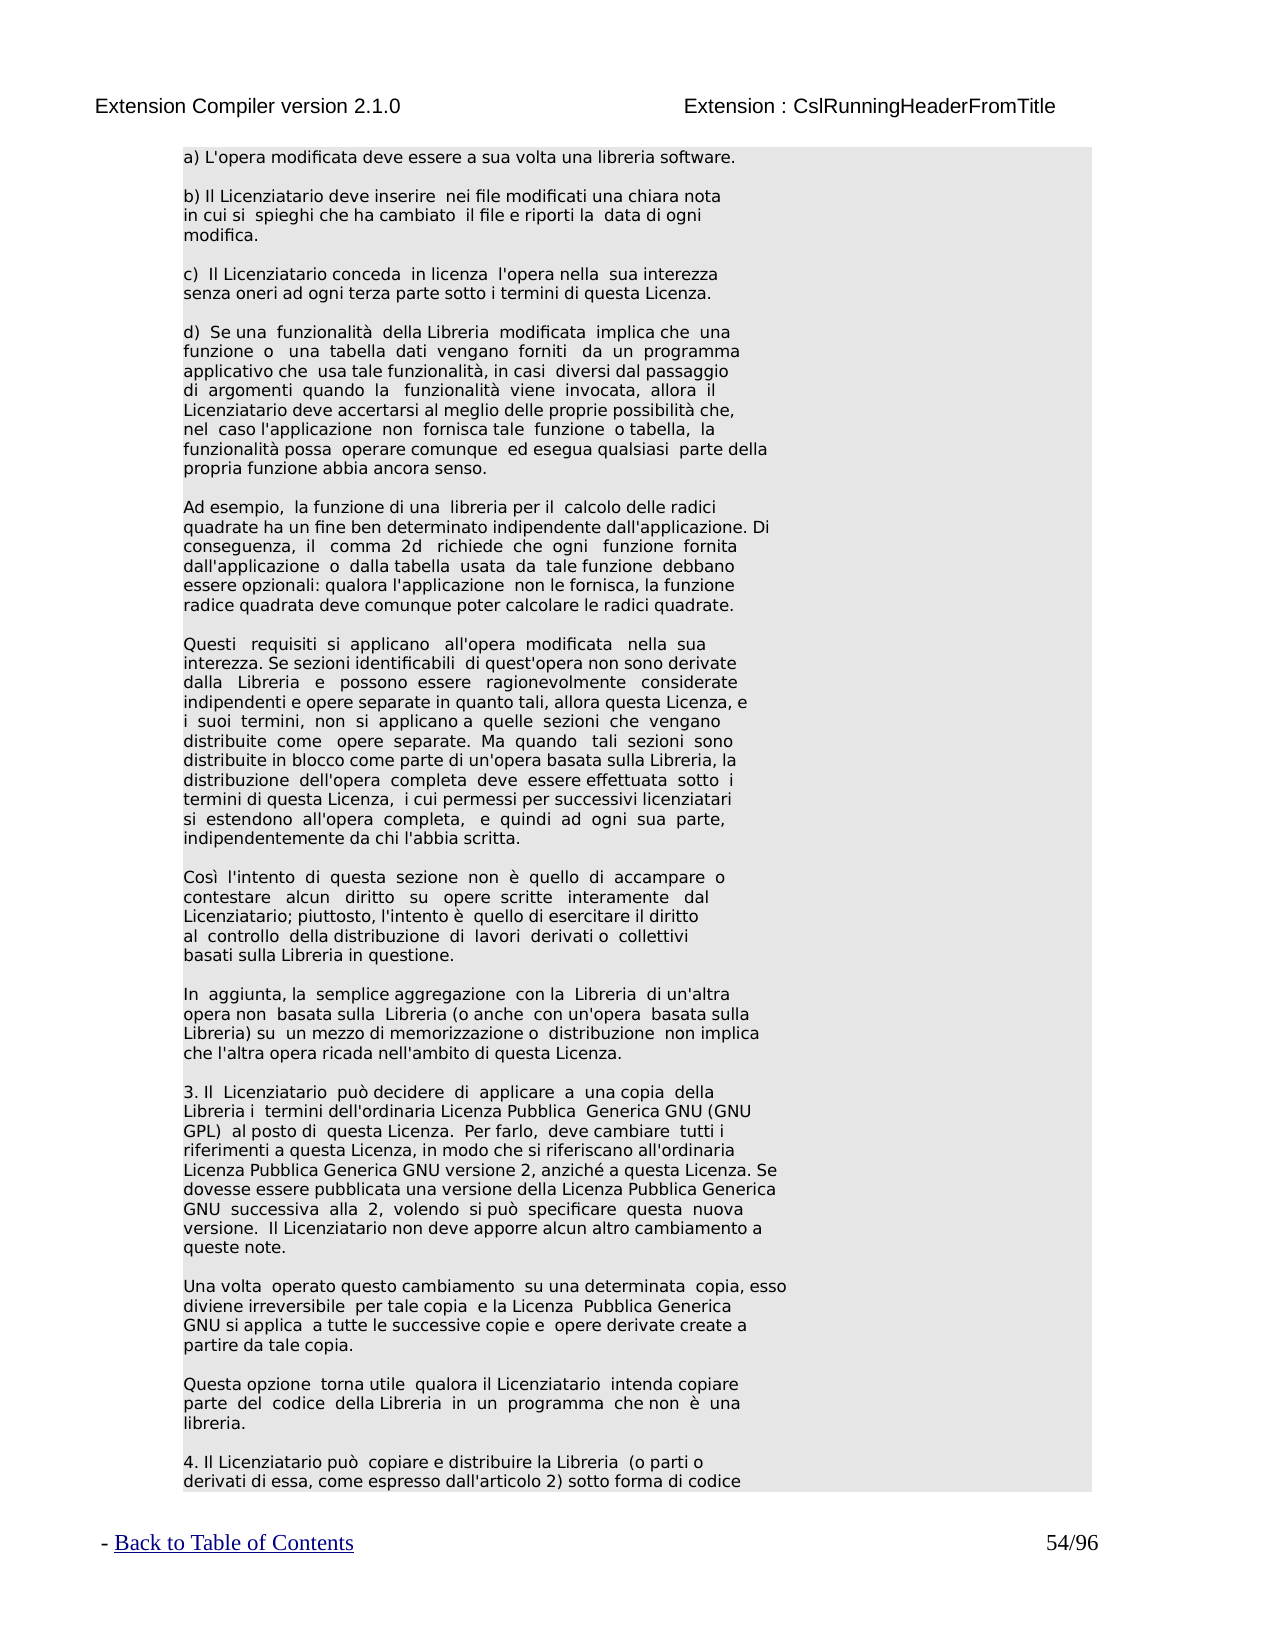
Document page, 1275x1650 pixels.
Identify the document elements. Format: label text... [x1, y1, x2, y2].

text GNU si applica a tutte le successive copie e opere derivate create a [183, 1316, 1092, 1336]
text in cui si spieghi che ha cambiato il file e riporti la data di ogni [183, 206, 1092, 225]
text In aggiunta, la semplice aggregazione con la Libreria di un'altra [183, 985, 1092, 1004]
text contestare alcun diritto su opere scritte interamente dal [183, 888, 1092, 907]
text indipendentemente da chi l'abbia scritta. [183, 829, 1092, 849]
text partire da tale copia. [183, 1336, 1092, 1355]
text applicativo che usa tale funzionalità, in casi diversi dal passaggio [183, 362, 1092, 381]
text Licenziatario; piuttosto, l'intento è quello di esercitare il diritto [183, 907, 1092, 927]
text derivati di essa, come espresso dall'articolo 2) sotto forma di codice [183, 1472, 1092, 1492]
text GPL) al posto di questa Licenza. Per farlo, deve cambiare tutti i [183, 1121, 1092, 1141]
text queste note. [183, 1238, 1092, 1258]
text Libreria) su un mezzo di memorizzazione o distribuzione non implica [183, 1024, 1092, 1043]
text 4. Il Licenziatario può copiare e distribuire la Libreria (o parti o [183, 1453, 1092, 1472]
text d) Se una funzionalità della Libreria modificata implica che una [183, 323, 1092, 342]
text 3. Il Licenziatario può decidere di applicare a una copia della [183, 1082, 1092, 1102]
text Licenza Pubblica Generica GNU versione 2, anziché a questa Licenza. Se [183, 1160, 1092, 1180]
text al controllo della distribuzione di lavori derivati o collettivi [183, 927, 1092, 946]
text nel caso l'applicazione non fornisca tale funzione o tabella, la [183, 420, 1092, 440]
text si estendono all'opera completa, e quindi ad ogni sua parte, [183, 810, 1092, 829]
text interezza. Se sezioni identificabili di quest'opera non sono derivate [183, 654, 1092, 673]
text distribuite in blocco come parte di un'opera basata sulla Libreria, la [183, 751, 1092, 771]
text termini di questa Licenza, i cui permessi per successivi licenziatari [183, 790, 1092, 810]
text diviene irreversibile per tale copia e la Licenza Pubblica Generica [183, 1297, 1092, 1316]
text versione. Il Licenziatario non deve apporre alcun altro cambiamento a [183, 1219, 1092, 1238]
text b) Il Licenziatario deve inserire nei file modificati una chiara nota [183, 186, 1092, 206]
text Una volta operato questo cambiamento su una determinata copia, esso [183, 1277, 1092, 1297]
text funzione o una tabella dati vengano forniti da un programma [183, 342, 1092, 362]
text dalla Libreria e possono essere ragionevolmente considerate [183, 673, 1092, 693]
text riferimenti a questa Licenza, in modo che si riferiscano all'ordinaria [183, 1141, 1092, 1160]
text Questa opzione torna utile qualora il Licenziatario intenda copiare [183, 1375, 1092, 1394]
text opera non basata sulla Libreria (o anche con un'opera basata sulla [183, 1004, 1092, 1024]
text libreria. [183, 1414, 1092, 1433]
text dovesse essere pubblicata una versione della Licenza Pubblica Generica [183, 1180, 1092, 1199]
text parte del codice della Libreria in un programma che non è una [183, 1394, 1092, 1414]
text Così l'intento di questa sezione non è quello di accampare o [183, 868, 1092, 888]
text i suoi termini, non si applicano a quelle sezioni che vengano [183, 712, 1092, 732]
text che l'altra opera ricada nell'ambito di questa Licenza. [183, 1043, 1092, 1063]
text propria funzione abbia ancora senso. [183, 459, 1092, 479]
text quadrate ha un fine ben determinato indipendente dall'applicazione. Di [183, 518, 1092, 537]
text Libreria i termini dell'ordinaria Licenza Pubblica Generica GNU (GNU [183, 1102, 1092, 1121]
text basati sulla Libreria in questione. [183, 946, 1092, 966]
text dall'applicazione o dalla tabella usata da tale funzione debbano [183, 557, 1092, 576]
text funzionalità possa operare comunque ed esegua qualsiasi parte della [183, 440, 1092, 459]
text Ad esempio, la funzione di una libreria per il calcolo delle radici [183, 498, 1092, 518]
text conseguenza, il comma 2d richiede che ogni funzione fornita [183, 537, 1092, 557]
text modifica. [183, 225, 1092, 245]
text a) L'opera modificata deve essere a sua volta una libreria software. [183, 147, 1092, 167]
text distribuzione dell'opera completa deve essere effettuata sotto i [183, 771, 1092, 790]
text Questi requisiti si applicano all'opera modificata nella sua [183, 634, 1092, 654]
text essere opzionali: qualora l'applicazione non le fornisca, la funzione [183, 576, 1092, 596]
text radice quadrata deve comunque poter calcolare le radici quadrate. [183, 596, 1092, 615]
text indipendenti e opere separate in quanto tali, allora questa Licenza, e [183, 693, 1092, 712]
text di argomenti quando la funzionalità viene invocata, allora il [183, 381, 1092, 401]
text GNU successiva alla 2, volendo si può specificare questa nuova [183, 1199, 1092, 1219]
text distribuite come opere separate. Ma quando tali sezioni sono [183, 732, 1092, 751]
text c) Il Licenziatario conceda in licenza l'opera nella sua interezza [183, 264, 1092, 284]
text Licenziatario deve accertarsi al meglio delle proprie possibilità che, [183, 401, 1092, 420]
text senza oneri ad ogni terza parte sotto i termini di questa Licenza. [183, 284, 1092, 303]
